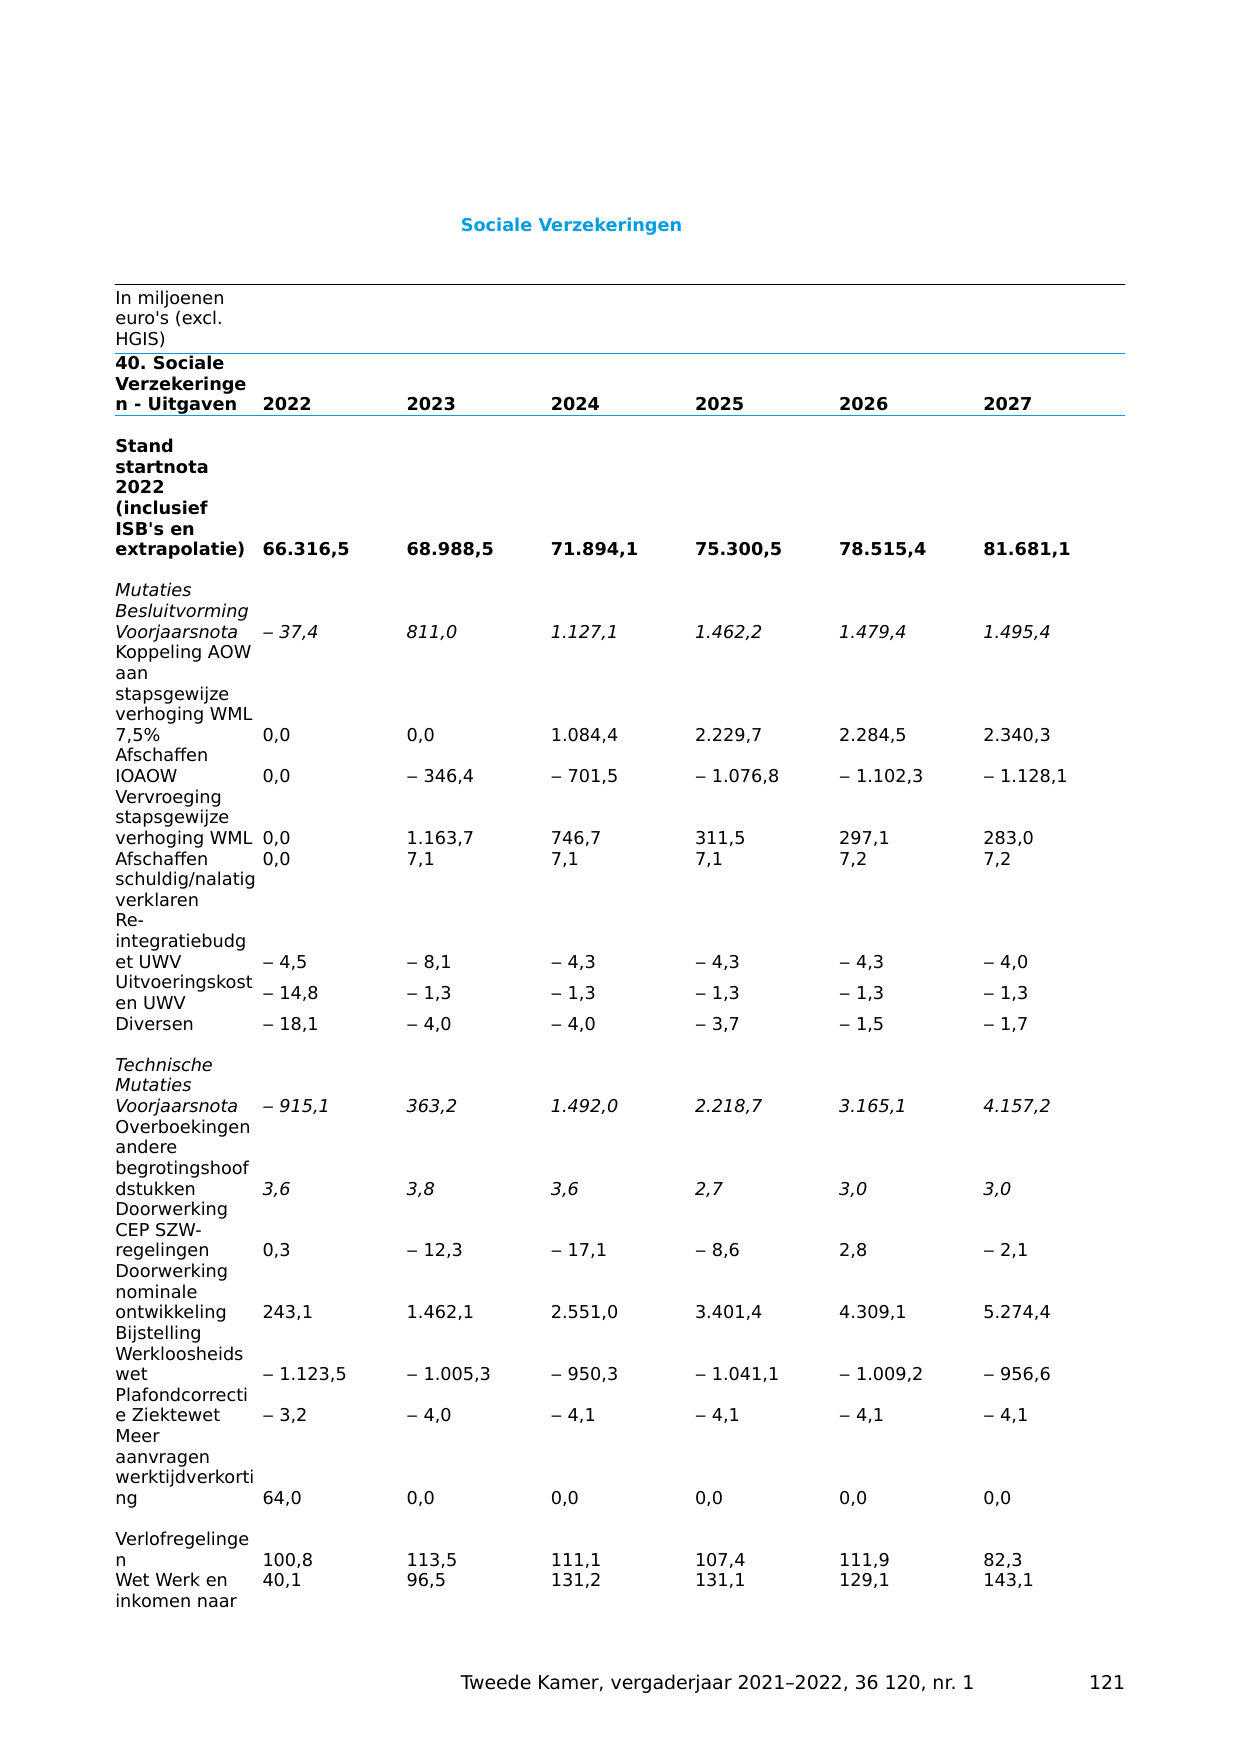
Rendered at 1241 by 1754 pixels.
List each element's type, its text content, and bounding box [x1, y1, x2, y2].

table_cell Wet Werk en inkomen naar [115, 1570, 259, 1612]
table_cell 2,7 [692, 1117, 836, 1199]
table_cell 811,0 [404, 580, 548, 642]
table_cell ‒ 14,8 [259, 972, 403, 1013]
table_cell 7,1 [404, 849, 548, 910]
table_cell ‒ 3,2 [259, 1385, 403, 1426]
table_cell 1.084,4 [548, 642, 692, 745]
table_cell 143,1 [980, 1570, 1125, 1612]
table_cell 1.462,1 [404, 1261, 548, 1323]
table_cell ‒ 346,4 [404, 745, 548, 787]
table_cell 1.127,1 [548, 580, 692, 642]
table_cell Mutaties Besluitvorming Voorjaarsnota [115, 580, 259, 642]
table_cell ‒ 1.005,3 [404, 1323, 548, 1385]
table_cell ‒ 18,1 [259, 1014, 403, 1034]
table_cell ‒ 1.128,1 [980, 745, 1125, 787]
table_cell 297,1 [836, 787, 980, 848]
table_cell 3,6 [259, 1117, 403, 1199]
table_cell [692, 1509, 836, 1529]
table_cell [404, 416, 548, 436]
table_cell Technische Mutaties Voorjaarsnota [115, 1055, 259, 1117]
table_cell ‒ 4,0 [548, 1014, 692, 1034]
table_cell 0,0 [980, 1426, 1125, 1508]
table_cell 2,8 [836, 1199, 980, 1261]
table_cell 0,0 [404, 642, 548, 745]
table_cell [259, 285, 403, 352]
table_cell [980, 1034, 1125, 1055]
table_cell Plafondcorrectie Ziektewet [115, 1385, 259, 1426]
table_cell Overboekingen andere begrotingshoofdstukken [115, 1117, 259, 1199]
table_cell Doorwerking nominale ontwikkeling [115, 1261, 259, 1323]
table_cell 363,2 [404, 1055, 548, 1117]
table_cell 746,7 [548, 787, 692, 848]
table_cell 3.401,4 [692, 1261, 836, 1323]
table_cell 131,2 [548, 1570, 692, 1612]
table_cell 311,5 [692, 787, 836, 848]
table_cell 0,3 [259, 1199, 403, 1261]
table_cell [259, 560, 403, 580]
table_cell 113,5 [404, 1529, 548, 1570]
table_cell ‒ 2,1 [980, 1199, 1125, 1261]
table_cell 71.894,1 [548, 436, 692, 560]
table_cell 2026 [836, 354, 980, 415]
table_cell 0,0 [259, 849, 403, 910]
table_cell 82,3 [980, 1529, 1125, 1570]
table_cell 283,0 [980, 787, 1125, 848]
table_cell ‒ 701,5 [548, 745, 692, 787]
table_cell ‒ 1.123,5 [259, 1323, 403, 1385]
table_cell [404, 285, 548, 352]
table_cell 0,0 [692, 1426, 836, 1508]
table_cell 3,6 [548, 1117, 692, 1199]
table_cell 2022 [259, 354, 403, 415]
table_cell [259, 1034, 403, 1055]
table_cell [836, 1509, 980, 1529]
table_cell [115, 1034, 259, 1055]
table_cell ‒ 4,0 [404, 1385, 548, 1426]
table_cell ‒ 1.102,3 [836, 745, 980, 787]
table_cell ‒ 1,3 [548, 972, 692, 1013]
table_cell 2.229,7 [692, 642, 836, 745]
table_cell [980, 1509, 1125, 1529]
table_cell 75.300,5 [692, 436, 836, 560]
table_cell 2.551,0 [548, 1261, 692, 1323]
table_cell 66.316,5 [259, 436, 403, 560]
table_cell 78.515,4 [836, 436, 980, 560]
table_cell ‒ 950,3 [548, 1323, 692, 1385]
table_cell ‒ 1.076,8 [692, 745, 836, 787]
table_cell ‒ 17,1 [548, 1199, 692, 1261]
table_cell 0,0 [259, 787, 403, 848]
table_cell [836, 285, 980, 352]
table_cell 64,0 [259, 1426, 403, 1508]
table_cell ‒ 8,6 [692, 1199, 836, 1261]
table_cell ‒ 4,1 [980, 1385, 1125, 1426]
table_cell 7,1 [692, 849, 836, 910]
table_cell ‒ 915,1 [259, 1055, 403, 1117]
table_cell ‒ 4,5 [259, 910, 403, 972]
table_cell 4.309,1 [836, 1261, 980, 1323]
table_cell [404, 1509, 548, 1529]
table_cell [692, 1034, 836, 1055]
table_cell 1.479,4 [836, 580, 980, 642]
table_cell [115, 560, 259, 580]
table_cell 5.274,4 [980, 1261, 1125, 1323]
table_cell [259, 1509, 403, 1529]
table_cell Meer aanvragen werktijdverkorting [115, 1426, 259, 1508]
table_cell ‒ 1,3 [404, 972, 548, 1013]
table_cell [836, 560, 980, 580]
table_cell 0,0 [259, 642, 403, 745]
table_cell ‒ 1,3 [692, 972, 836, 1013]
table_cell Diversen [115, 1014, 259, 1034]
table_cell 0,0 [404, 1426, 548, 1508]
table_cell [692, 416, 836, 436]
table_cell 2.284,5 [836, 642, 980, 745]
table_cell Re-integratiebudget UWV [115, 910, 259, 972]
table_cell 2027 [980, 354, 1125, 415]
table_cell 3,0 [836, 1117, 980, 1199]
table_cell [259, 416, 403, 436]
table_cell ‒ 37,4 [259, 580, 403, 642]
table_cell 107,4 [692, 1529, 836, 1570]
table_cell 100,8 [259, 1529, 403, 1570]
table_cell [404, 560, 548, 580]
table_cell 243,1 [259, 1261, 403, 1323]
table_cell 2025 [692, 354, 836, 415]
table_cell Doorwerking CEP SZW-regelingen [115, 1199, 259, 1261]
table_cell 3.165,1 [836, 1055, 980, 1117]
table_cell Uitvoeringskosten UWV [115, 972, 259, 1013]
table_cell 0,0 [836, 1426, 980, 1508]
table_cell 0,0 [548, 1426, 692, 1508]
table_cell [692, 560, 836, 580]
table_cell ‒ 4,0 [404, 1014, 548, 1034]
table_cell ‒ 1.009,2 [836, 1323, 980, 1385]
table_cell [548, 1509, 692, 1529]
table_cell 111,1 [548, 1529, 692, 1570]
title Sociale Verzekeringen [461, 213, 1125, 236]
table_cell 4.157,2 [980, 1055, 1125, 1117]
table_cell 81.681,1 [980, 436, 1125, 560]
table_cell Bijstelling Werkloosheidswet [115, 1323, 259, 1385]
table_cell ‒ 4,0 [980, 910, 1125, 972]
table_cell ‒ 1,5 [836, 1014, 980, 1034]
table_cell ‒ 4,1 [692, 1385, 836, 1426]
table_cell Verlofregelingen [115, 1529, 259, 1570]
table_cell ‒ 3,7 [692, 1014, 836, 1034]
table_cell [980, 285, 1125, 352]
table_cell ‒ 4,1 [836, 1385, 980, 1426]
table_cell 2023 [404, 354, 548, 415]
table_cell Vervroeging stapsgewijze verhoging WML [115, 787, 259, 848]
table_cell [115, 416, 259, 436]
table_cell In miljoenen euro's (excl. HGIS) [115, 285, 259, 352]
table_cell 0,0 [259, 745, 403, 787]
table_cell ‒ 4,3 [548, 910, 692, 972]
table_cell Afschaffen schuldig/nalatig verklaren [115, 849, 259, 910]
table_cell Koppeling AOW aan stapsgewijze verhoging WML 7,5% [115, 642, 259, 745]
table_cell ‒ 1,3 [980, 972, 1125, 1013]
table_cell ‒ 12,3 [404, 1199, 548, 1261]
table_cell 40,1 [259, 1570, 403, 1612]
table_cell 1.492,0 [548, 1055, 692, 1117]
table_cell 2024 [548, 354, 692, 415]
table_cell ‒ 956,6 [980, 1323, 1125, 1385]
table_cell ‒ 1.041,1 [692, 1323, 836, 1385]
table_cell 1.495,4 [980, 580, 1125, 642]
table_cell ‒ 4,3 [836, 910, 980, 972]
table_cell 2.340,3 [980, 642, 1125, 745]
table_cell 7,1 [548, 849, 692, 910]
table_cell [980, 416, 1125, 436]
table_cell [115, 1509, 259, 1529]
table_cell ‒ 8,1 [404, 910, 548, 972]
table_cell [692, 285, 836, 352]
table_cell 1.462,2 [692, 580, 836, 642]
table_cell [548, 416, 692, 436]
table_cell 129,1 [836, 1570, 980, 1612]
table_cell ‒ 1,7 [980, 1014, 1125, 1034]
table_cell [980, 560, 1125, 580]
table_cell [548, 285, 692, 352]
table_cell ‒ 4,1 [548, 1385, 692, 1426]
table_cell 96,5 [404, 1570, 548, 1612]
table_cell ‒ 1,3 [836, 972, 980, 1013]
table_header Tabel 53 [115, 259, 1125, 284]
table_cell 1.163,7 [404, 787, 548, 848]
table_cell 7,2 [836, 849, 980, 910]
table_cell 68.988,5 [404, 436, 548, 560]
table_cell ‒ 4,3 [692, 910, 836, 972]
table_cell [836, 416, 980, 436]
table_cell Afschaffen IOAOW [115, 745, 259, 787]
table_cell [548, 1034, 692, 1055]
table_cell 3,8 [404, 1117, 548, 1199]
table_cell 40. Sociale Verzekeringen - Uitgaven [115, 354, 259, 415]
table_cell 2.218,7 [692, 1055, 836, 1117]
table_cell [836, 1034, 980, 1055]
table_cell 7,2 [980, 849, 1125, 910]
table_cell 3,0 [980, 1117, 1125, 1199]
table_cell 131,1 [692, 1570, 836, 1612]
table_cell [548, 560, 692, 580]
table_cell [404, 1034, 548, 1055]
table_cell 111,9 [836, 1529, 980, 1570]
table_cell Stand startnota 2022 (inclusief ISB's en extrapolatie) [115, 436, 259, 560]
